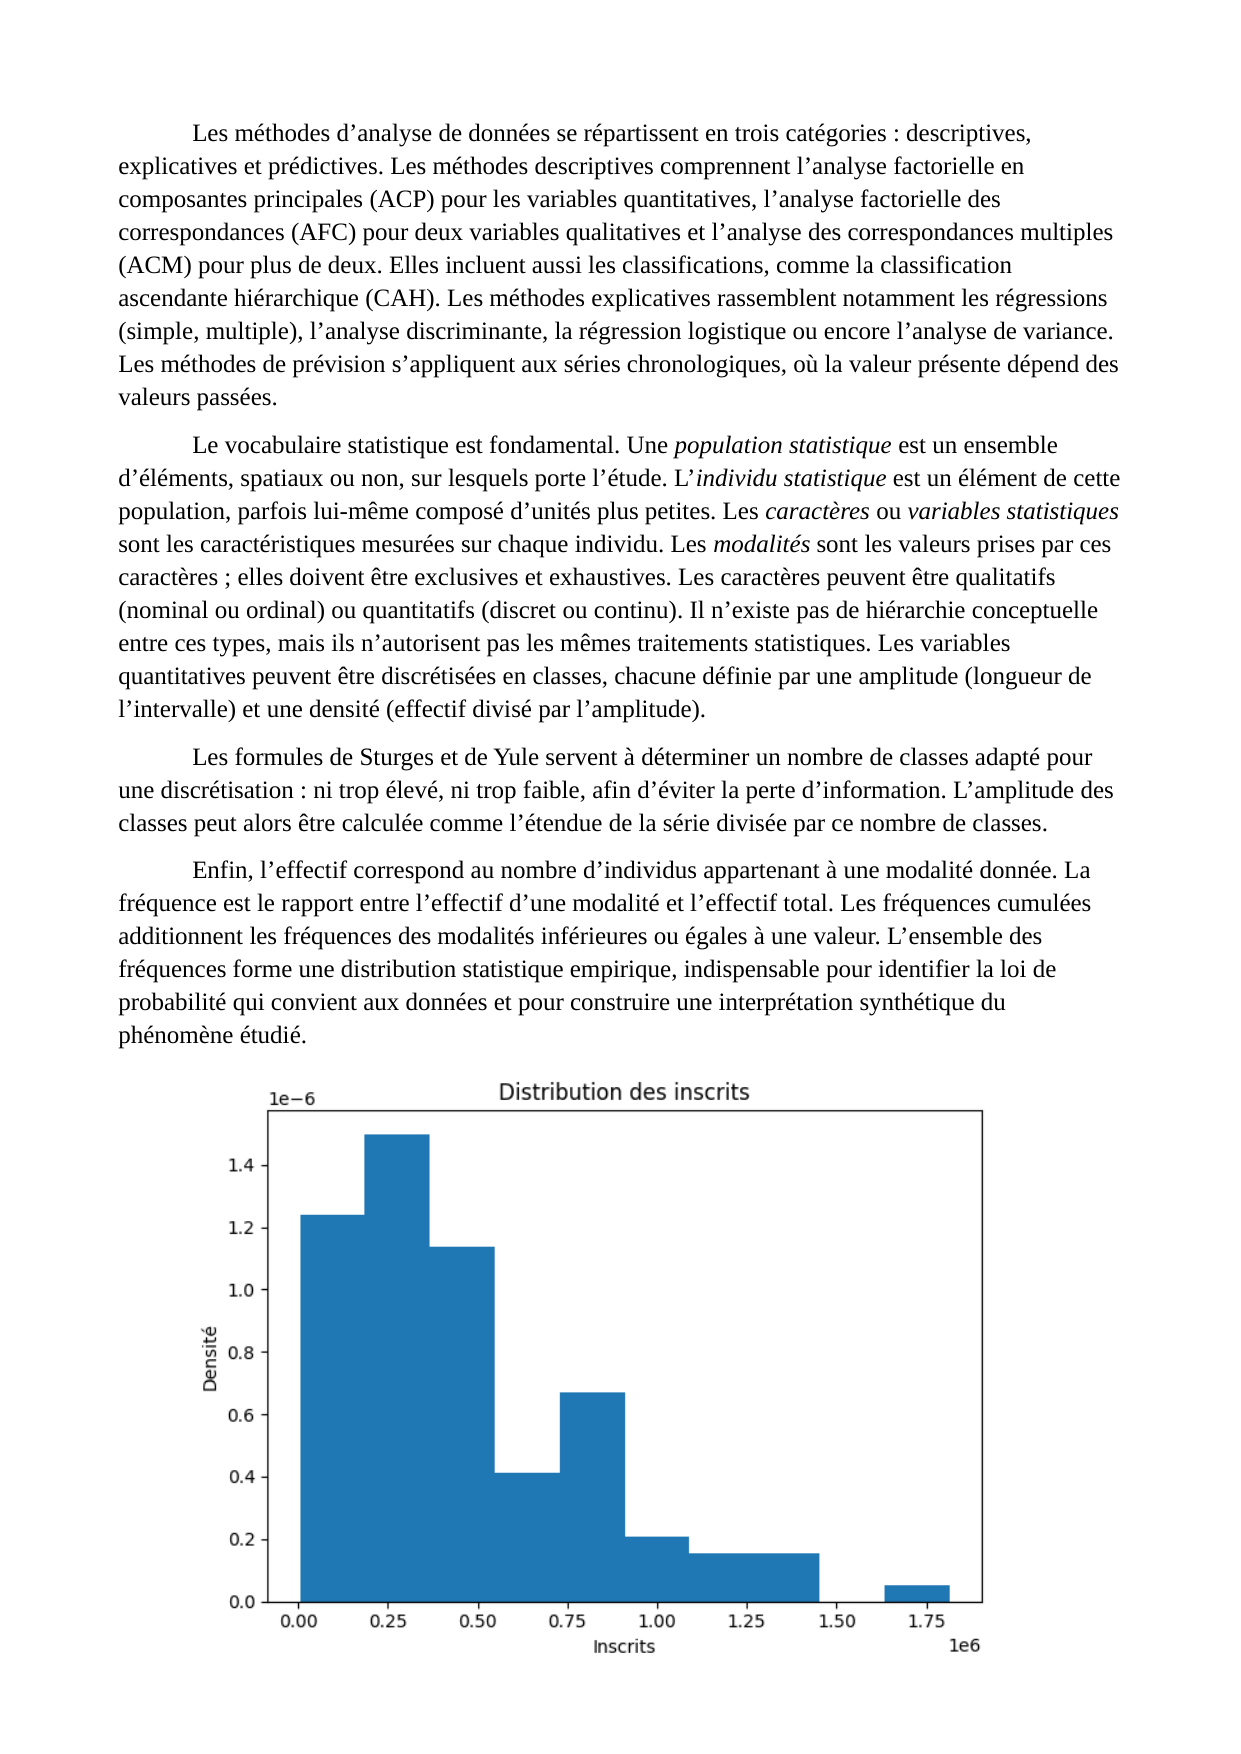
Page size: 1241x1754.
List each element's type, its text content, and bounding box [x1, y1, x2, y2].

text Les formules de Sturges et de Yule servent à déterminer un nombre de classes adapté pour une discrétisation : ni trop élevé, ni trop faible, afin d’éviter la perte d’information. L’amplitude des classes peut alors être calculée comme l’étendue de la série divisée par ce nombre de classes. [118, 742, 1122, 836]
text Enfin, l’effectif correspond au nombre d’individus appartenant à une modalité donnée. La fréquence est le rapport entre l’effectif d’une modalité et l’effectif total. Les fréquences cumulées additionnent les fréquences des modalités inférieures ou égales à une valeur. L’ensemble des fréquences forme une distribution statistique empirique, indispensable pour identifier la loi de probabilité qui convient aux données et pour construire une interprétation synthétique du phénomène étudié. [118, 855, 1122, 1049]
picture [183, 1063, 1000, 1676]
text Le vocabulaire statistique est fondamental. Une population statistique est un ensemble d’éléments, spatiaux ou non, sur lesquels porte l’étude. L’individu statistique est un élément de cette population, parfois lui-même composé d’unités plus petites. Les caractères ou variables statistiques sont les caractéristiques mesurées sur chaque individu. Les modalités sont les valeurs prises par ces caractères ; elles doivent être exclusives et exhaustives. Les caractères peuvent être qualitatifs (nominal ou ordinal) ou quantitatifs (discret ou continu). Il n’existe pas de hiérarchie conceptuelle entre ces types, mais ils n’autorisent pas les mêmes traitements statistiques. Les variables quantitatives peuvent être discrétisées en classes, chacune définie par une amplitude (longueur de l’intervalle) et une densité (effectif divisé par l’amplitude). [118, 430, 1122, 723]
text Les méthodes d’analyse de données se répartissent en trois catégories : descriptives, explicatives et prédictives. Les méthodes descriptives comprennent l’analyse factorielle en composantes principales (ACP) pour les variables quantitatives, l’analyse factorielle des correspondances (AFC) pour deux variables qualitatives et l’analyse des correspondances multiples (ACM) pour plus de deux. Elles incluent aussi les classifications, comme la classification ascendante hiérarchique (CAH). Les méthodes explicatives rassemblent notamment les régressions (simple, multiple), l’analyse discriminante, la régression logistique ou encore l’analyse de variance. Les méthodes de prévision s’appliquent aux séries chronologiques, où la valeur présente dépend des valeurs passées. [118, 118, 1122, 411]
